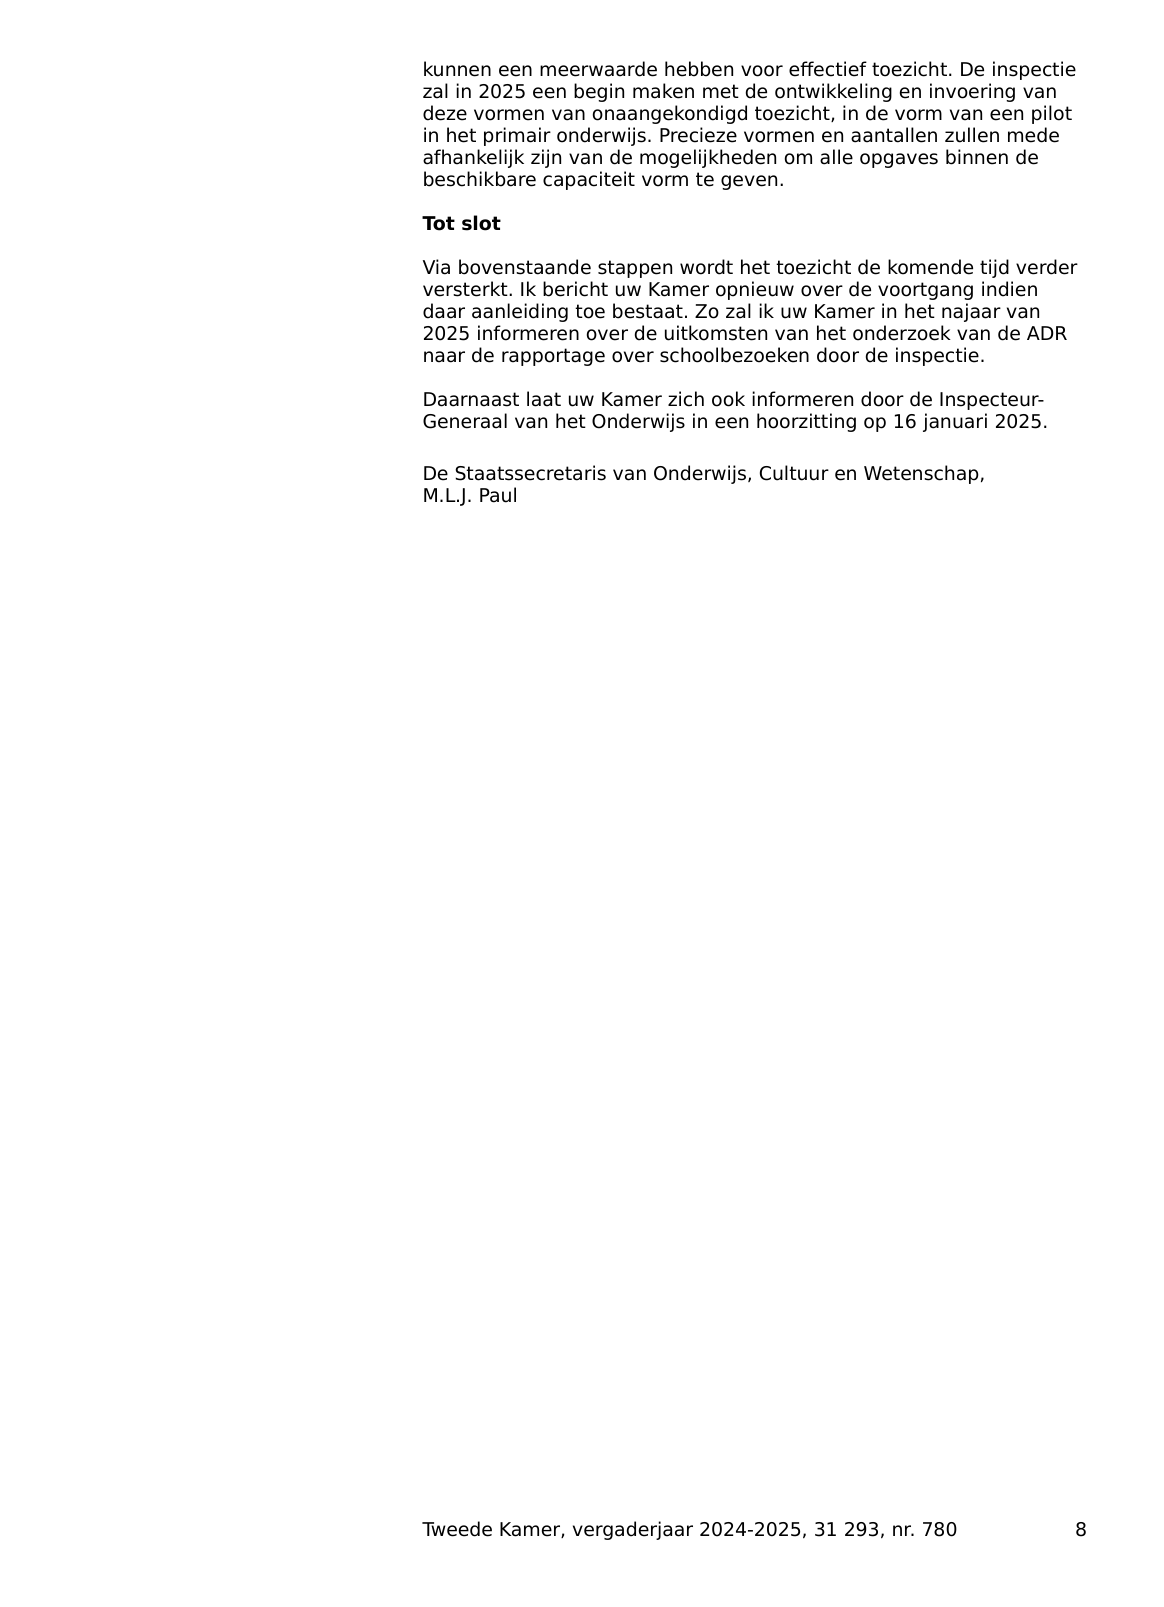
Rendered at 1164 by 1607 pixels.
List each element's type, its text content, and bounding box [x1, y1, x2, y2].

text Via bovenstaande stappen wordt het toezicht de komende tijd verder versterkt. Ik bericht uw Kamer opnieuw over de voortgang indien daar aanleiding toe bestaat. Zo zal ik uw Kamer in het najaar van 2025 informeren over de uitkomsten van het onderzoek van de ADR naar de rapportage over schoolbezoeken door de inspectie. [422, 257, 1087, 367]
text kunnen een meerwaarde hebben voor effectief toezicht. De inspectie zal in 2025 een begin maken met de ontwikkeling en invoering van deze vormen van onaangekondigd toezicht, in de vorm van een pilot in het primair onderwijs. Precieze vormen en aantallen zullen mede afhankelijk zijn van de mogelijkheden om alle opgaves binnen de beschikbare capaciteit vorm te geven. [422, 59, 1087, 191]
text Daarnaast laat uw Kamer zich ook informeren door de Inspecteur-Generaal van het Onderwijs in een hoorzitting op 16 januari 2025. [422, 389, 1087, 433]
subtitle Tot slot [422, 213, 1087, 235]
text De Staatssecretaris van Onderwijs, Cultuur en Wetenschap, M.L.J. Paul [422, 463, 1087, 507]
